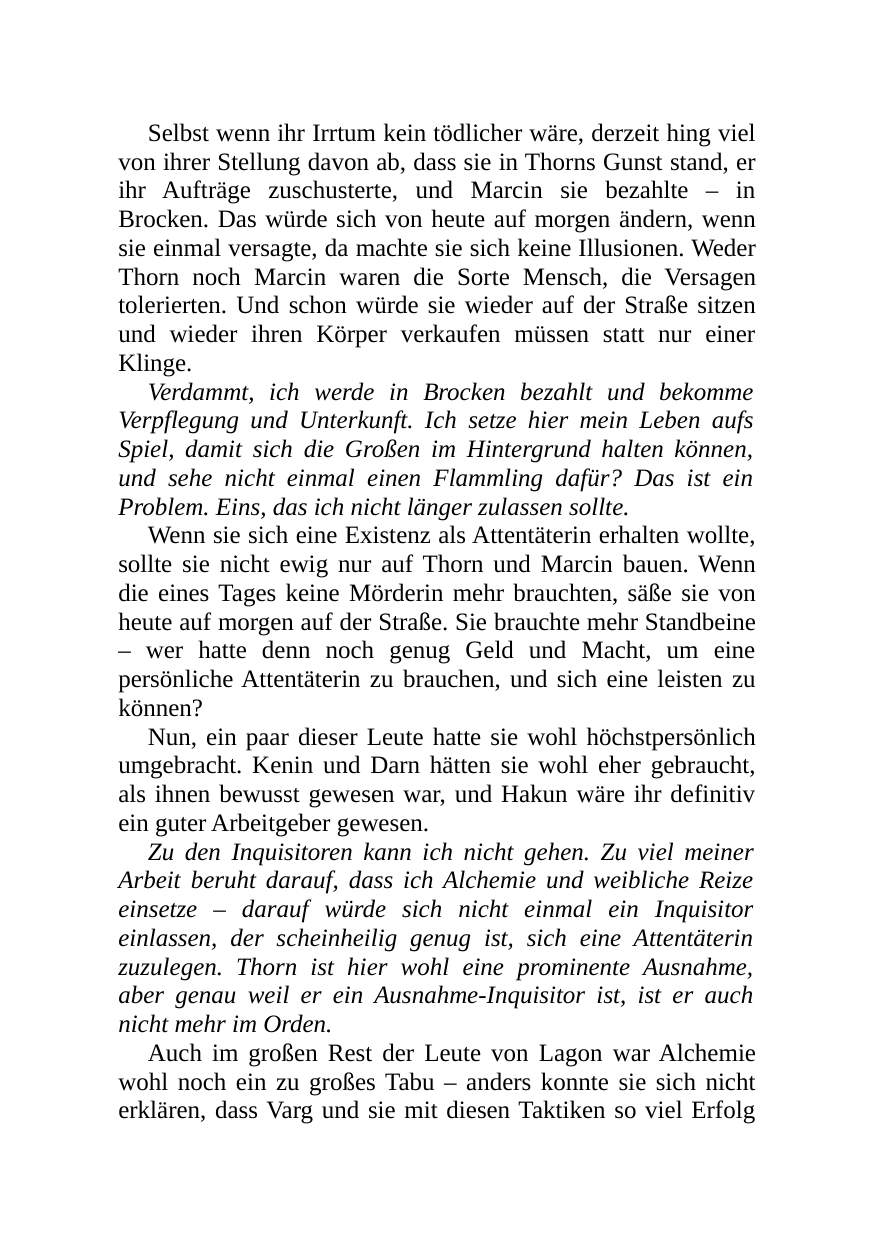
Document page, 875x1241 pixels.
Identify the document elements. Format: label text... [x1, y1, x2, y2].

text Wenn sie sich eine Existenz als Attentäterin erhalten wollte, sollte sie nicht ewig nur auf Thorn und Marcin bauen. Wenn die eines Tages keine Mörderin mehr brauchten, säße sie von heute auf morgen auf der Straße. Sie brauchte mehr Standbeine – wer hatte denn noch genug Geld und Macht, um eine persönliche Attentäterin zu brauchen, und sich eine leisten zu können? [118, 521, 756, 722]
text Nun, ein paar dieser Leute hatte sie wohl höchstpersönlich umgebracht. Kenin und Darn hätten sie wohl eher gebraucht, als ihnen bewusst gewesen war, und Hakun wäre ihr definitiv ein guter Arbeitgeber gewesen. [118, 722, 756, 837]
text Zu den Inquisitoren kann ich nicht gehen. Zu viel meiner Arbeit beruht darauf, dass ich Alchemie und weibliche Reize einsetze – darauf würde sich nicht einmal ein Inquisitor einlassen, der scheinheilig genug ist, sich eine Attentäterin zuzulegen. Thorn ist hier wohl eine prominente Ausnahme, aber genau weil er ein Ausnahme-Inquisitor ist, ist er auch nicht mehr im Orden. [118, 837, 756, 1038]
text Auch im großen Rest der Leute von Lagon war Alchemie wohl noch ein zu großes Tabu – anders konnte sie sich nicht erklären, dass Varg und sie mit diesen Taktiken so viel Erfolg [118, 1038, 756, 1124]
text Verdammt, ich werde in Brocken bezahlt und bekomme Verpflegung und Unterkunft. Ich setze hier mein Leben aufs Spiel, damit sich die Großen im Hintergrund halten können, und sehe nicht einmal einen Flammling dafür? Das ist ein Problem. Eins, das ich nicht länger zulassen sollte. [118, 377, 756, 521]
text Selbst wenn ihr Irrtum kein tödlicher wäre, derzeit hing viel von ihrer Stellung davon ab, dass sie in Thorns Gunst stand, er ihr Aufträge zuschusterte, und Marcin sie bezahlte – in Brocken. Das würde sich von heute auf morgen ändern, wenn sie einmal versagte, da machte sie sich keine Illusionen. Weder Thorn noch Marcin waren die Sorte Mensch, die Versagen tolerierten. Und schon würde sie wieder auf der Straße sitzen und wieder ihren Körper verkaufen müssen statt nur einer Klinge. [118, 118, 756, 377]
